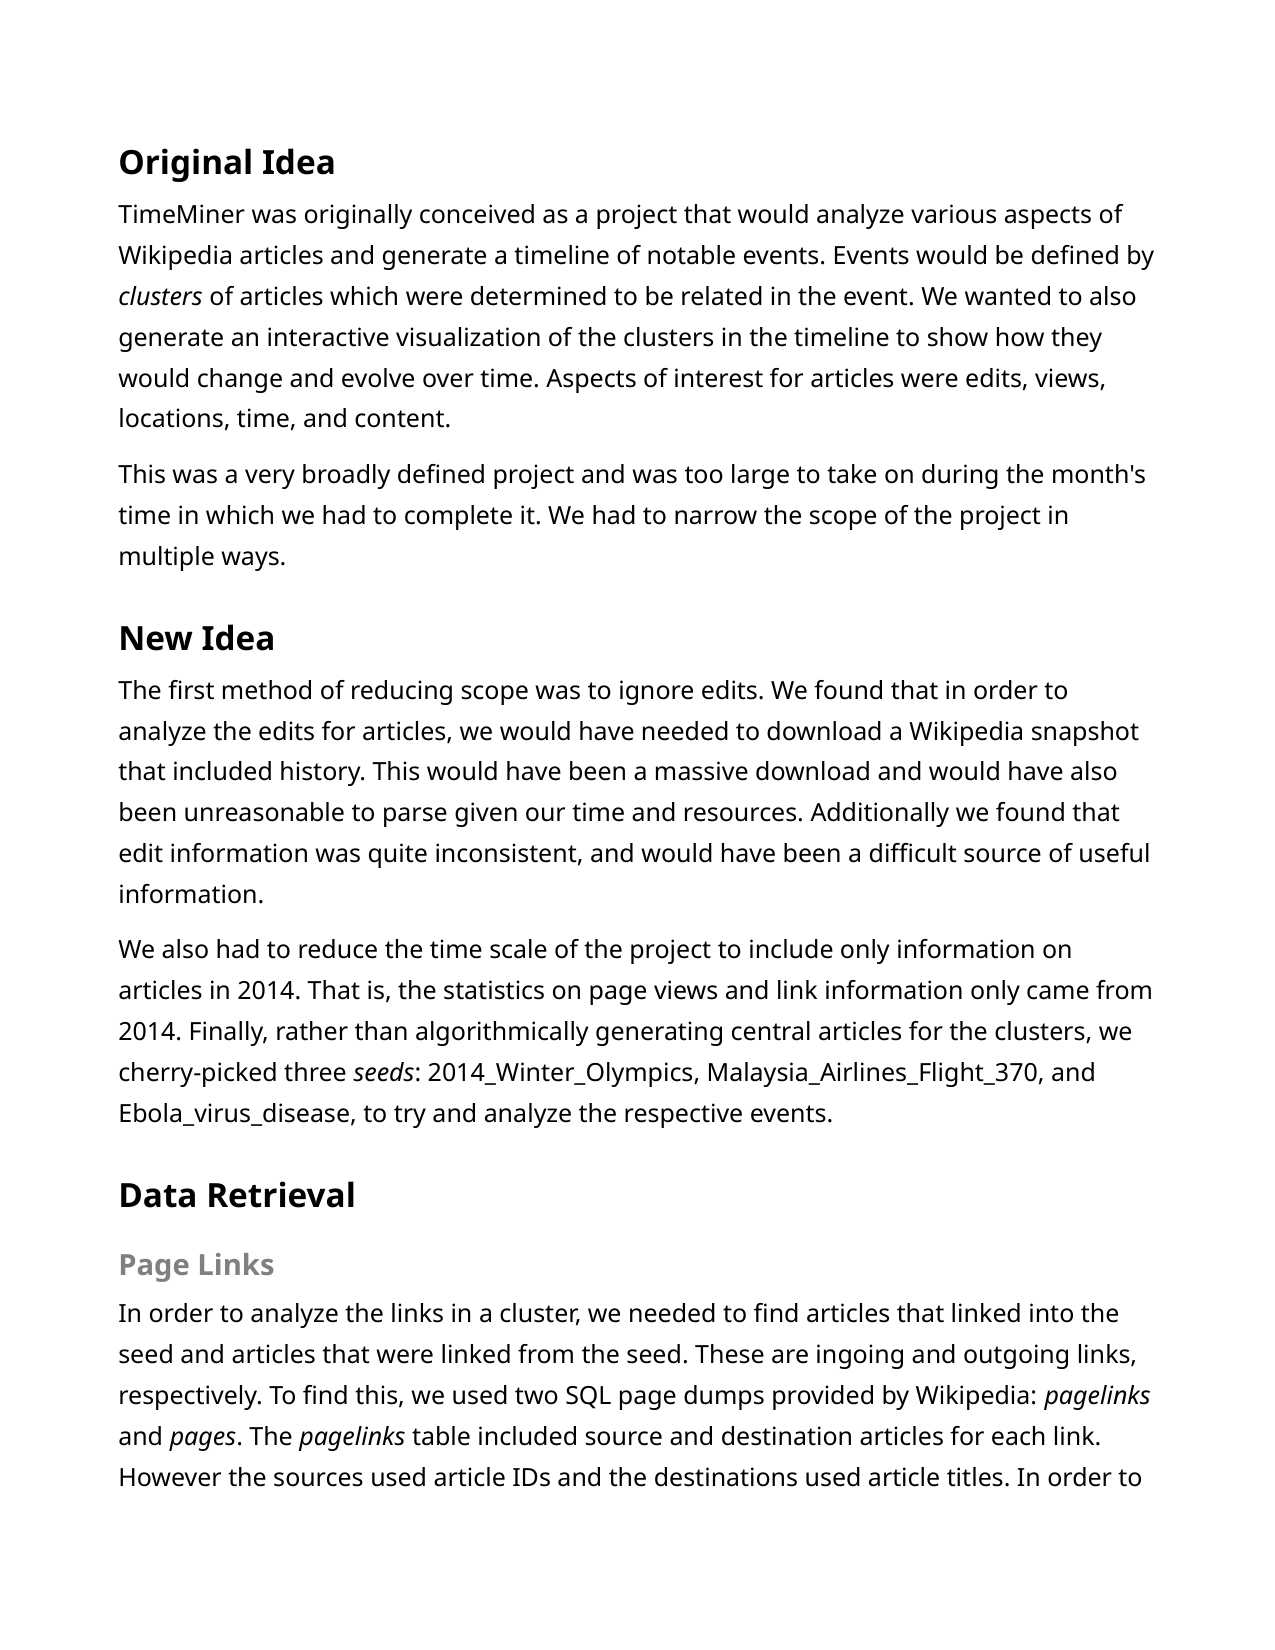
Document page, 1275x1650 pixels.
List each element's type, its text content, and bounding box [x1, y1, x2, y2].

subtitle Data Retrieval [118, 1171, 1157, 1217]
subtitle Original Idea [118, 139, 1157, 184]
text TimeMiner was originally conceived as a project that would analyze various aspects of Wikipedia articles and generate a timeline of notable events. Events would be defined by clusters of articles which were determined to be related in the event. We wanted to also generate an interactive visualization of the clusters in the timeline to show how they would change and evolve over time. Aspects of interest for articles were edits, views, locations, time, and content. [118, 197, 1157, 435]
subtitle Page Links [118, 1244, 1157, 1284]
text This was a very broadly defined project and was too large to take on during the month's time in which we had to complete it. We had to narrow the scope of the project in multiple ways. [118, 456, 1157, 572]
text We also had to reduce the time scale of the project to include only information on articles in 2014. That is, the statistics on page views and link information only came from 2014. Finally, rather than algorithmically generating central articles for the clusters, we cherry-picked three seeds: 2014_Winter_Olympics, Malaysia_Airlines_Flight_370, and Ebola_virus_disease, to try and analyze the respective events. [118, 932, 1157, 1129]
text In order to analyze the links in a cluster, we needed to find articles that linked into the seed and articles that were linked from the seed. These are ingoing and outgoing links, respectively. To find this, we used two SQL page dumps provided by Wikipedia: pagelinks and pages. The pagelinks table included source and destination articles for each link. However the sources used article IDs and the destinations used article titles. In order to [118, 1296, 1157, 1493]
text The first method of reducing scope was to ignore edits. We found that in order to analyze the edits for articles, we would have needed to download a Wikipedia snapshot that included history. This would have been a massive download and would have also been unreasonable to parse given our time and resources. Additionally we found that edit information was quite inconsistent, and would have been a difficult source of useful information. [118, 672, 1157, 911]
subtitle New Idea [118, 614, 1157, 660]
